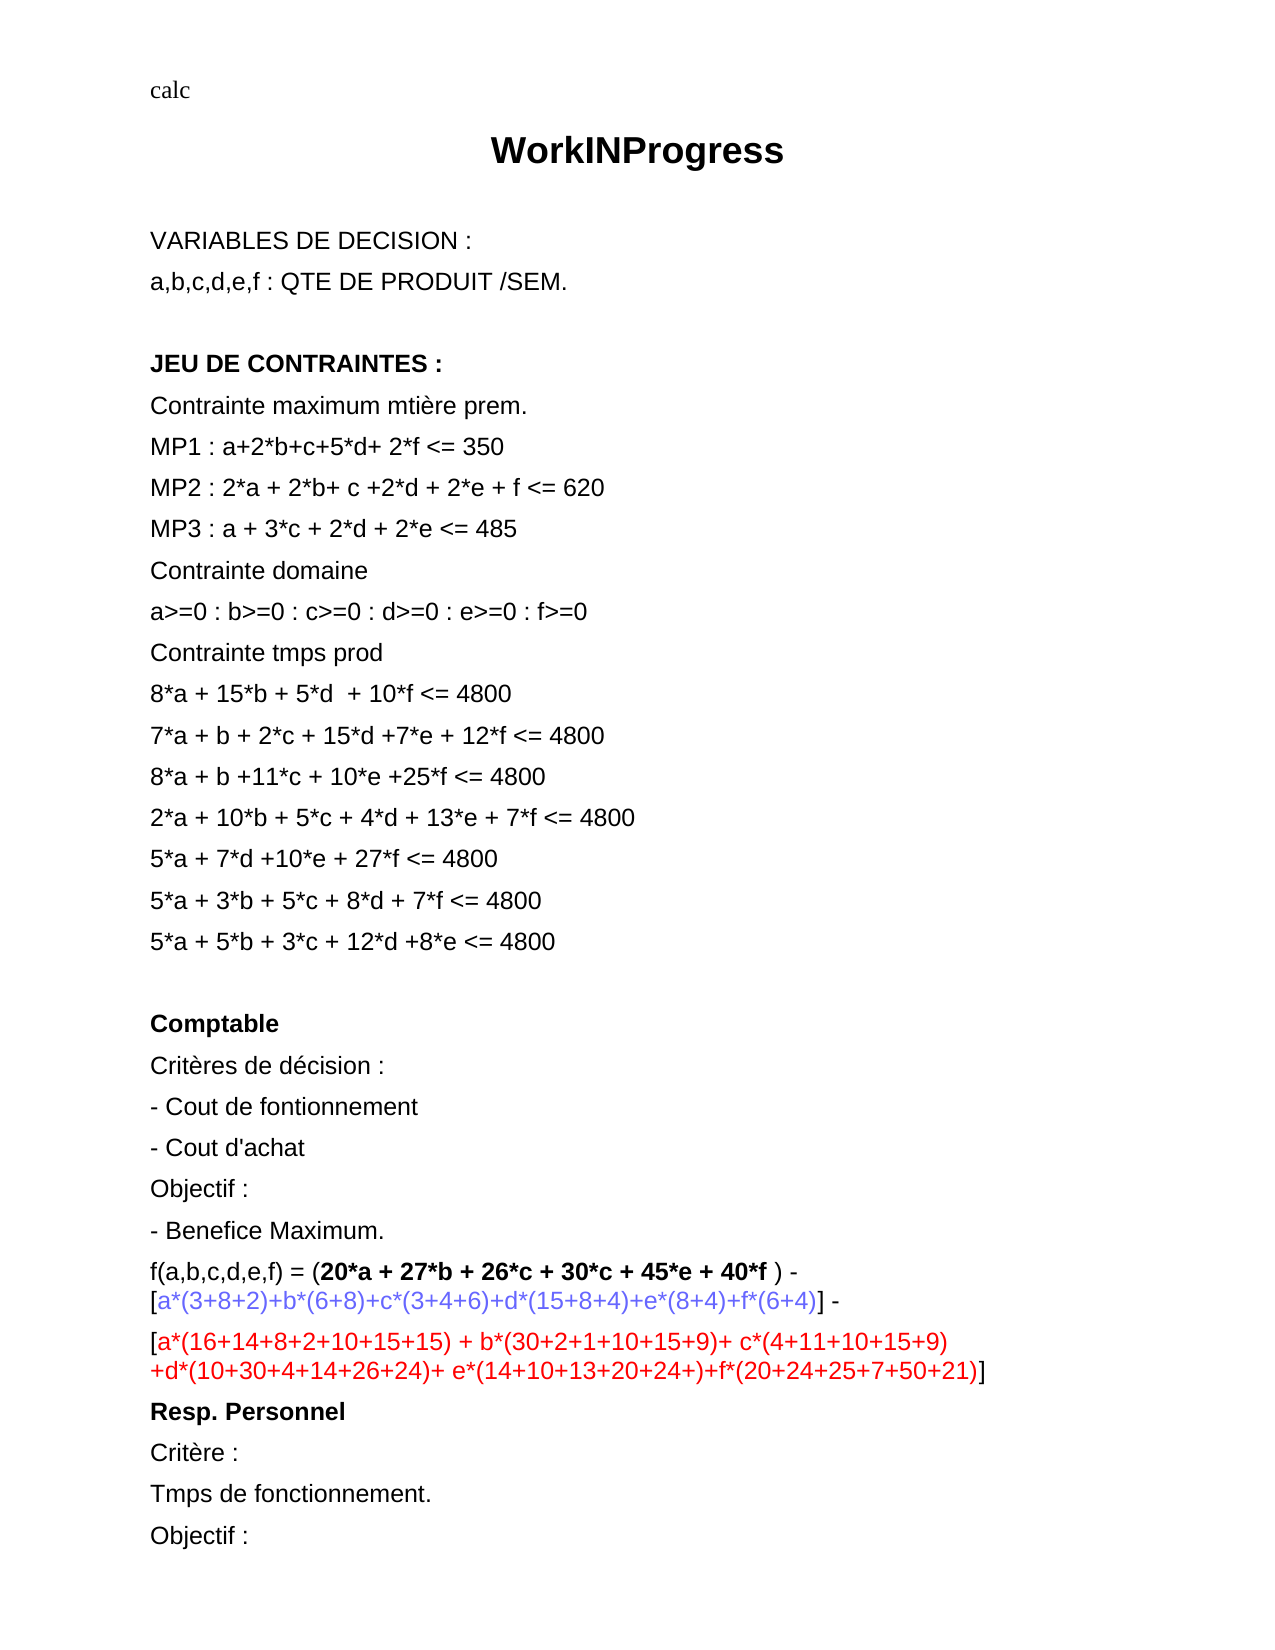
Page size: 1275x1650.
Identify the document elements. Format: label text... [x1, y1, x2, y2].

text Critères de décision : [150, 1051, 1125, 1079]
text f(a,b,c,d,e,f) = (20*a + 27*b + 26*c + 30*c + 45*e + 40*f ) - [a*(3+8+2)+b*(6+8)+c*(3+4+6)+d*(15+8+4)+e*(8+4)+f*(6+4)] - [150, 1257, 1125, 1314]
text MP1 : a+2*b+c+5*d+ 2*f <= 350 [150, 432, 1125, 461]
text Tmps de fonctionnement. [150, 1479, 1125, 1508]
text Objectif : [150, 1521, 1125, 1549]
text Contrainte tmps prod [150, 638, 1125, 667]
text 8*a + 15*b + 5*d + 10*f <= 4800 [150, 679, 1125, 708]
text - Cout d'achat [150, 1133, 1125, 1162]
text a,b,c,d,e,f : QTE DE PRODUIT /SEM. [150, 267, 1125, 296]
text MP3 : a + 3*c + 2*d + 2*e <= 485 [150, 514, 1125, 543]
text JEU DE CONTRAINTES : [150, 349, 1125, 378]
text 2*a + 10*b + 5*c + 4*d + 13*e + 7*f <= 4800 [150, 803, 1125, 832]
text Objectif : [150, 1174, 1125, 1203]
text 5*a + 7*d +10*e + 27*f <= 4800 [150, 844, 1125, 873]
text WorkINProgress [150, 129, 1125, 172]
text 8*a + b +11*c + 10*e +25*f <= 4800 [150, 762, 1125, 791]
text MP2 : 2*a + 2*b+ c +2*d + 2*e + f <= 620 [150, 473, 1125, 502]
text Critère : [150, 1438, 1125, 1467]
text VARIABLES DE DECISION : [150, 226, 1125, 254]
text 5*a + 3*b + 5*c + 8*d + 7*f <= 4800 [150, 886, 1125, 914]
text - Benefice Maximum. [150, 1216, 1125, 1244]
text Resp. Personnel [150, 1397, 1125, 1426]
text Comptable [150, 1009, 1125, 1038]
text Contrainte maximum mtière prem. [150, 391, 1125, 419]
text Contrainte domaine [150, 556, 1125, 584]
text a>=0 : b>=0 : c>=0 : d>=0 : e>=0 : f>=0 [150, 597, 1125, 626]
text 5*a + 5*b + 3*c + 12*d +8*e <= 4800 [150, 927, 1125, 956]
text calc [150, 75, 1125, 104]
text 7*a + b + 2*c + 15*d +7*e + 12*f <= 4800 [150, 721, 1125, 749]
text - Cout de fontionnement [150, 1092, 1125, 1121]
text [a*(16+14+8+2+10+15+15) + b*(30+2+1+10+15+9)+ c*(4+11+10+15+9) +d*(10+30+4+14+26+24)+ e*(14+10+13+20+24+)+f*(20+24+25+7+50+21)] [150, 1327, 1125, 1384]
